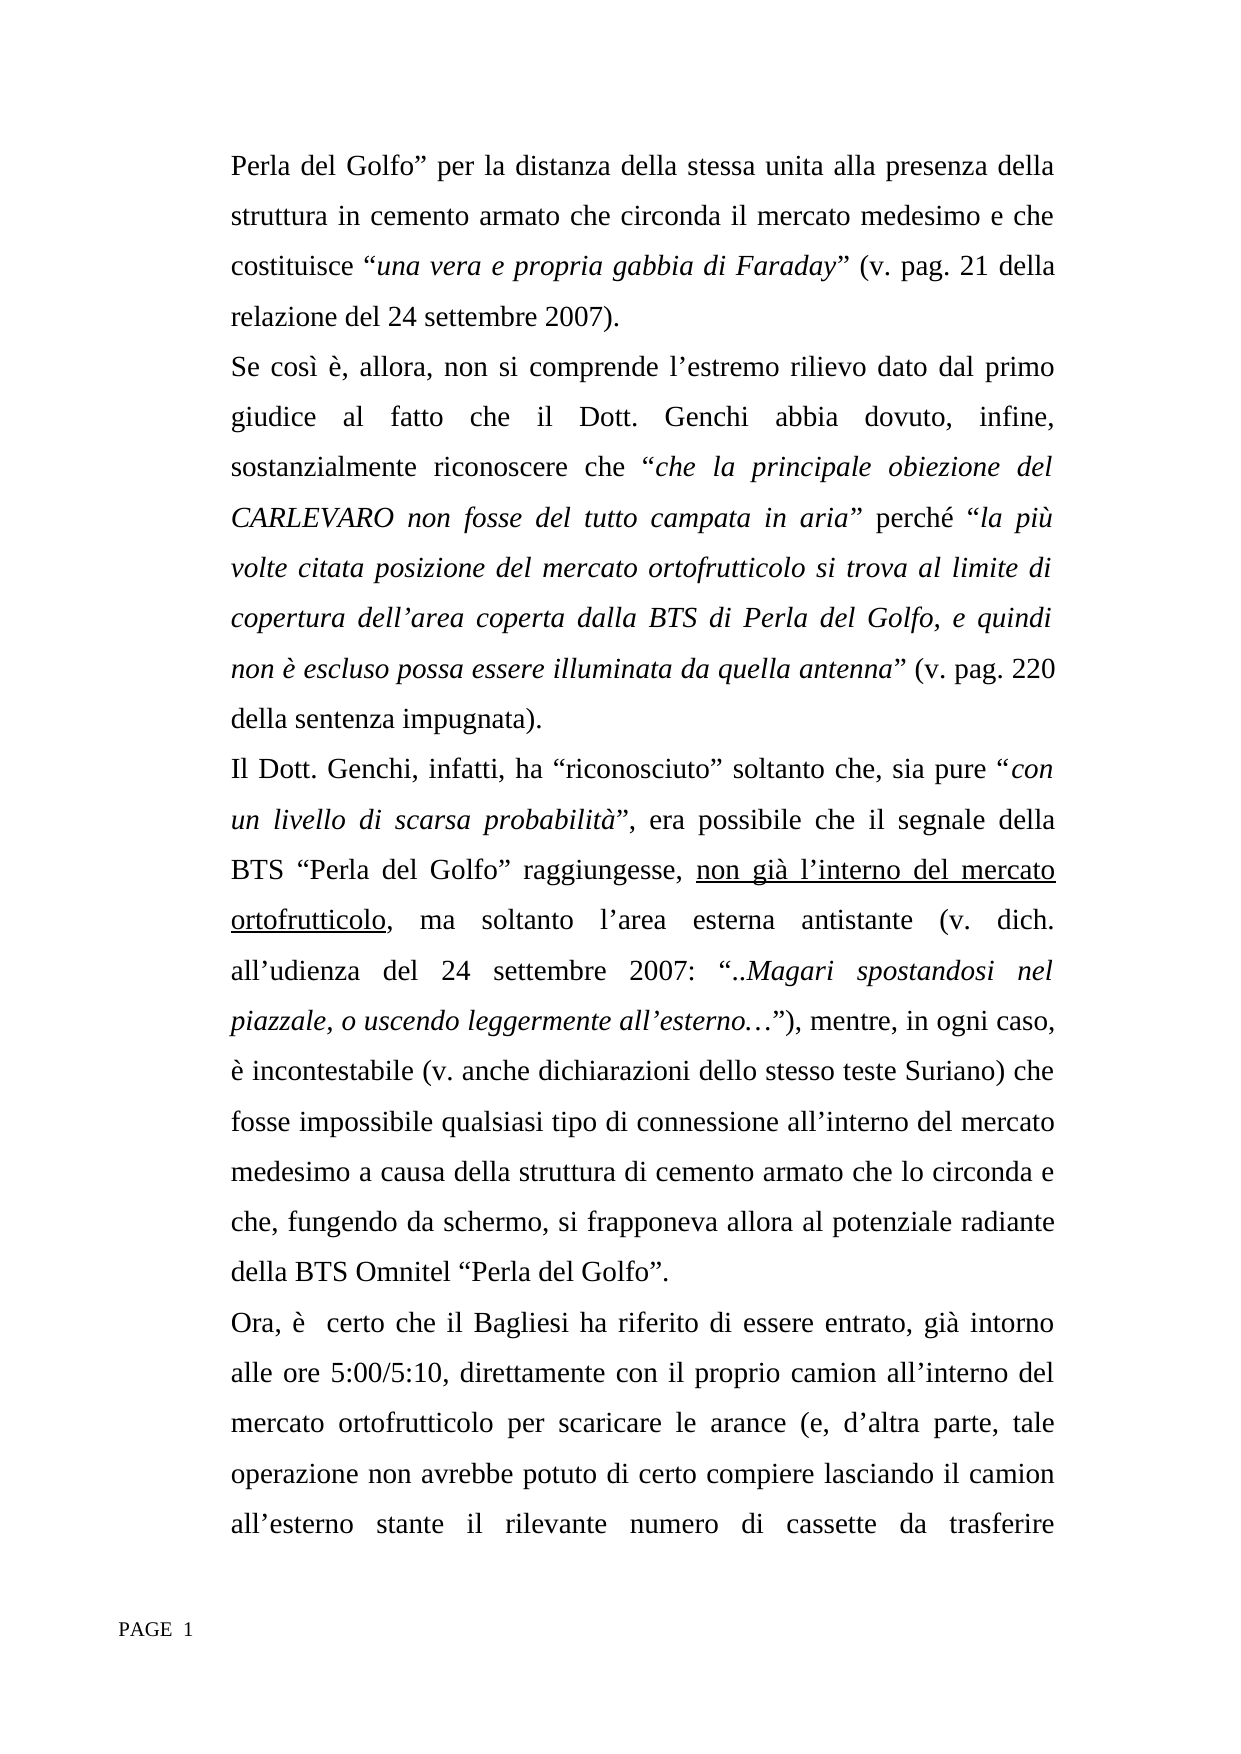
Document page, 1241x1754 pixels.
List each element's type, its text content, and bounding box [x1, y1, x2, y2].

text Se così è, allora, non si comprende l’estremo rilievo dato dal primo giudice al fatto che il Dott. Genchi abbia dovuto, infine, sostanzialmente riconoscere che “che la principale obiezione del CARLEVARO non fosse del tutto campata in aria” perché “la più volte citata posizione del mercato ortofrutticolo si trova al limite di copertura dell’area coperta dalla BTS di Perla del Golfo, e quindi non è escluso possa essere illuminata da quella antenna” (v. pag. 220 della sentenza impugnata). [231, 349, 1056, 735]
text Perla del Golfo” per la distanza della stessa unita alla presenza della struttura in cemento armato che circonda il mercato medesimo e che costituisce “una vera e propria gabbia di Faraday” (v. pag. 21 della relazione del 24 settembre 2007). [231, 148, 1056, 332]
text Il Dott. Genchi, infatti, ha “riconosciuto” soltanto che, sia pure “con un livello di scarsa probabilità”, era possibile che il segnale della BTS “Perla del Golfo” raggiungesse, non già l’interno del mercato ortofrutticolo, ma soltanto l’area esterna antistante (v. dich. all’udienza del 24 settembre 2007: “..Magari spostandosi nel piazzale, o uscendo leggermente all’esterno…”), mentre, in ogni caso, è incontestabile (v. anche dichiarazioni dello stesso teste Suriano) che fosse impossibile qualsiasi tipo di connessione all’interno del mercato medesimo a causa della struttura di cemento armato che lo circonda e che, fungendo da schermo, si frapponeva allora al potenziale radiante della BTS Omnitel “Perla del Golfo”. [231, 751, 1056, 1288]
text Ora, è certo che il Bagliesi ha riferito di essere entrato, già intorno alle ore 5:00/5:10, direttamente con il proprio camion all’interno del mercato ortofrutticolo per scaricare le arance (e, d’altra parte, tale operazione non avrebbe potuto di certo compiere lasciando il camion all’esterno stante il rilevante numero di cassette da trasferire [231, 1305, 1056, 1540]
